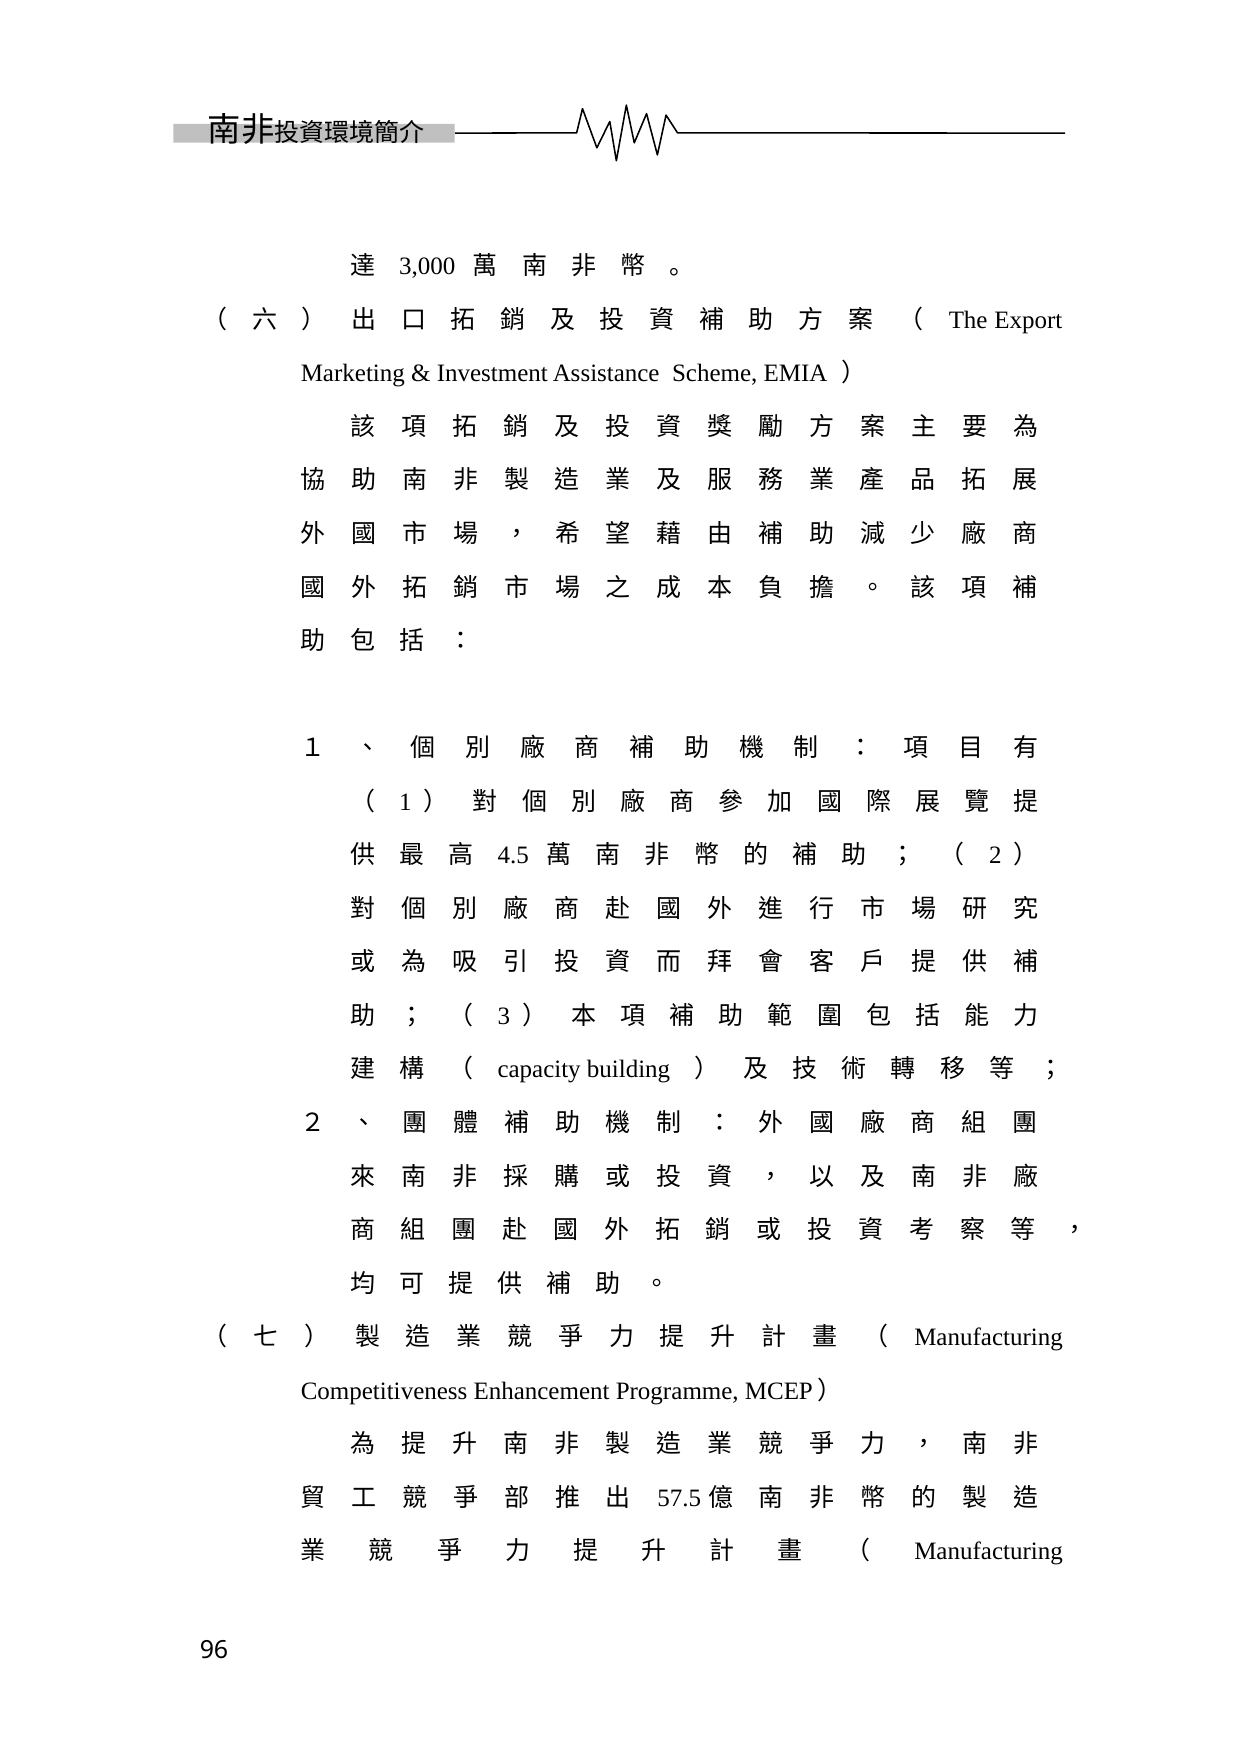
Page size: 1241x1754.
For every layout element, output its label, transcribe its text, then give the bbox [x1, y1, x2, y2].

text 為提升南非製造業競爭力，南非貿工競爭部推出57.5億南非幣的製造業競爭力提升計畫（Manufacturing [276, 1415, 1063, 1576]
text （七）製造業競爭力提升計畫（Manufacturing Competitiveness Enhancement Programme, MCEP） [202, 1308, 1063, 1415]
text １、個別廠商補助機制：項目有（1）對個別廠商參加國際展覽提供最高4.5萬南非幣的補助；（2）對個別廠商赴國外進行市場研究或為吸引投資而拜會客戶提供補助；（3）本項補助範圍包括能力建構（capacity building）及技術轉移等； [276, 719, 1063, 1094]
text （六）出口拓銷及投資補助方案（The Export Marketing & Investment Assistance Scheme, EMIA） [202, 291, 1063, 398]
text 該項拓銷及投資獎勵方案主要為協助南非製造業及服務業產品拓展外國市場，希望藉由補助減少廠商國外拓銷市場之成本負擔。該項補助包括： [276, 398, 1063, 666]
text 達3,000萬南非幣。 [276, 237, 1063, 291]
text ２、團體補助機制：外國廠商組團來南非採購或投資，以及南非廠商組團赴國外拓銷或投資考察等，均可提供補助。 [276, 1094, 1063, 1308]
